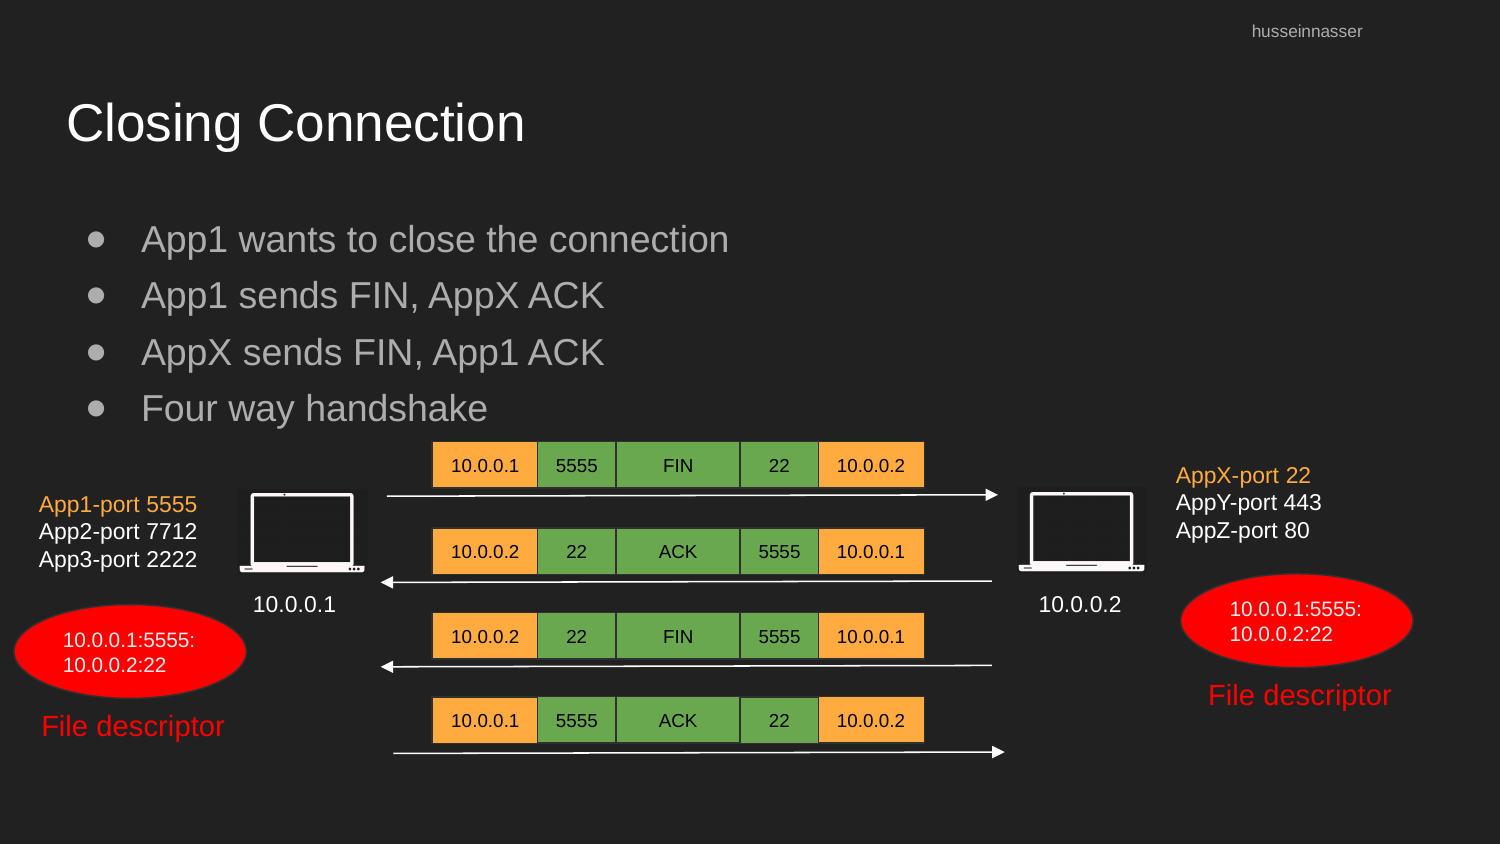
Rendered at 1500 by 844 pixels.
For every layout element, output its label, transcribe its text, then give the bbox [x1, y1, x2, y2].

text_box AppX-port 22 AppY-port 443 AppZ-port 80 [1160, 445, 1361, 613]
text_box ACK [616, 696, 741, 744]
picture [1017, 487, 1148, 574]
title Closing Connection [51, 72, 1449, 167]
text_box 5555 [537, 441, 616, 488]
text_box 5555 [740, 612, 819, 660]
text_box 10.0.0.1 [237, 575, 386, 633]
text_box 10.0.0.1 [431, 441, 539, 489]
text_box 10.0.0.2 [431, 528, 537, 575]
picture [237, 489, 368, 575]
text_box 5555 [741, 528, 819, 575]
text_box 10.0.0.2 [819, 441, 925, 488]
text_box ACK [616, 528, 741, 575]
text_box 10.0.0.2 [431, 612, 539, 660]
text_box 5555 [537, 696, 616, 744]
text_box App1-port 5555 App2-port 7712 App3-port 2222 [23, 474, 224, 632]
text_box 10.0.0.1:5555:10.0.0.2:22 [1180, 573, 1414, 661]
text_box FIN [616, 441, 741, 488]
text_box File descriptor [26, 692, 293, 758]
text_box FIN [616, 612, 741, 659]
text_box 10.0.0.1:5555:10.0.0.2:22 [13, 604, 247, 692]
subtitle husseinnasser [1236, 11, 1492, 53]
text_box 10.0.0.1 [819, 528, 925, 575]
text_box 22 [537, 612, 616, 659]
text_box 10.0.0.1 [819, 612, 925, 659]
text_box 10.0.0.1 [431, 696, 537, 744]
text_box File descriptor [1193, 661, 1459, 727]
text_box 22 [741, 696, 819, 744]
list App1 wants to close the connection App1 sends FIN, AppX ACK AppX sends FIN, App1 ACK Four way handshake [51, 189, 1449, 492]
text_box 10.0.0.2 [1023, 575, 1172, 633]
text_box 22 [537, 528, 616, 575]
text_box 22 [740, 441, 819, 489]
text_box 10.0.0.2 [819, 696, 925, 744]
